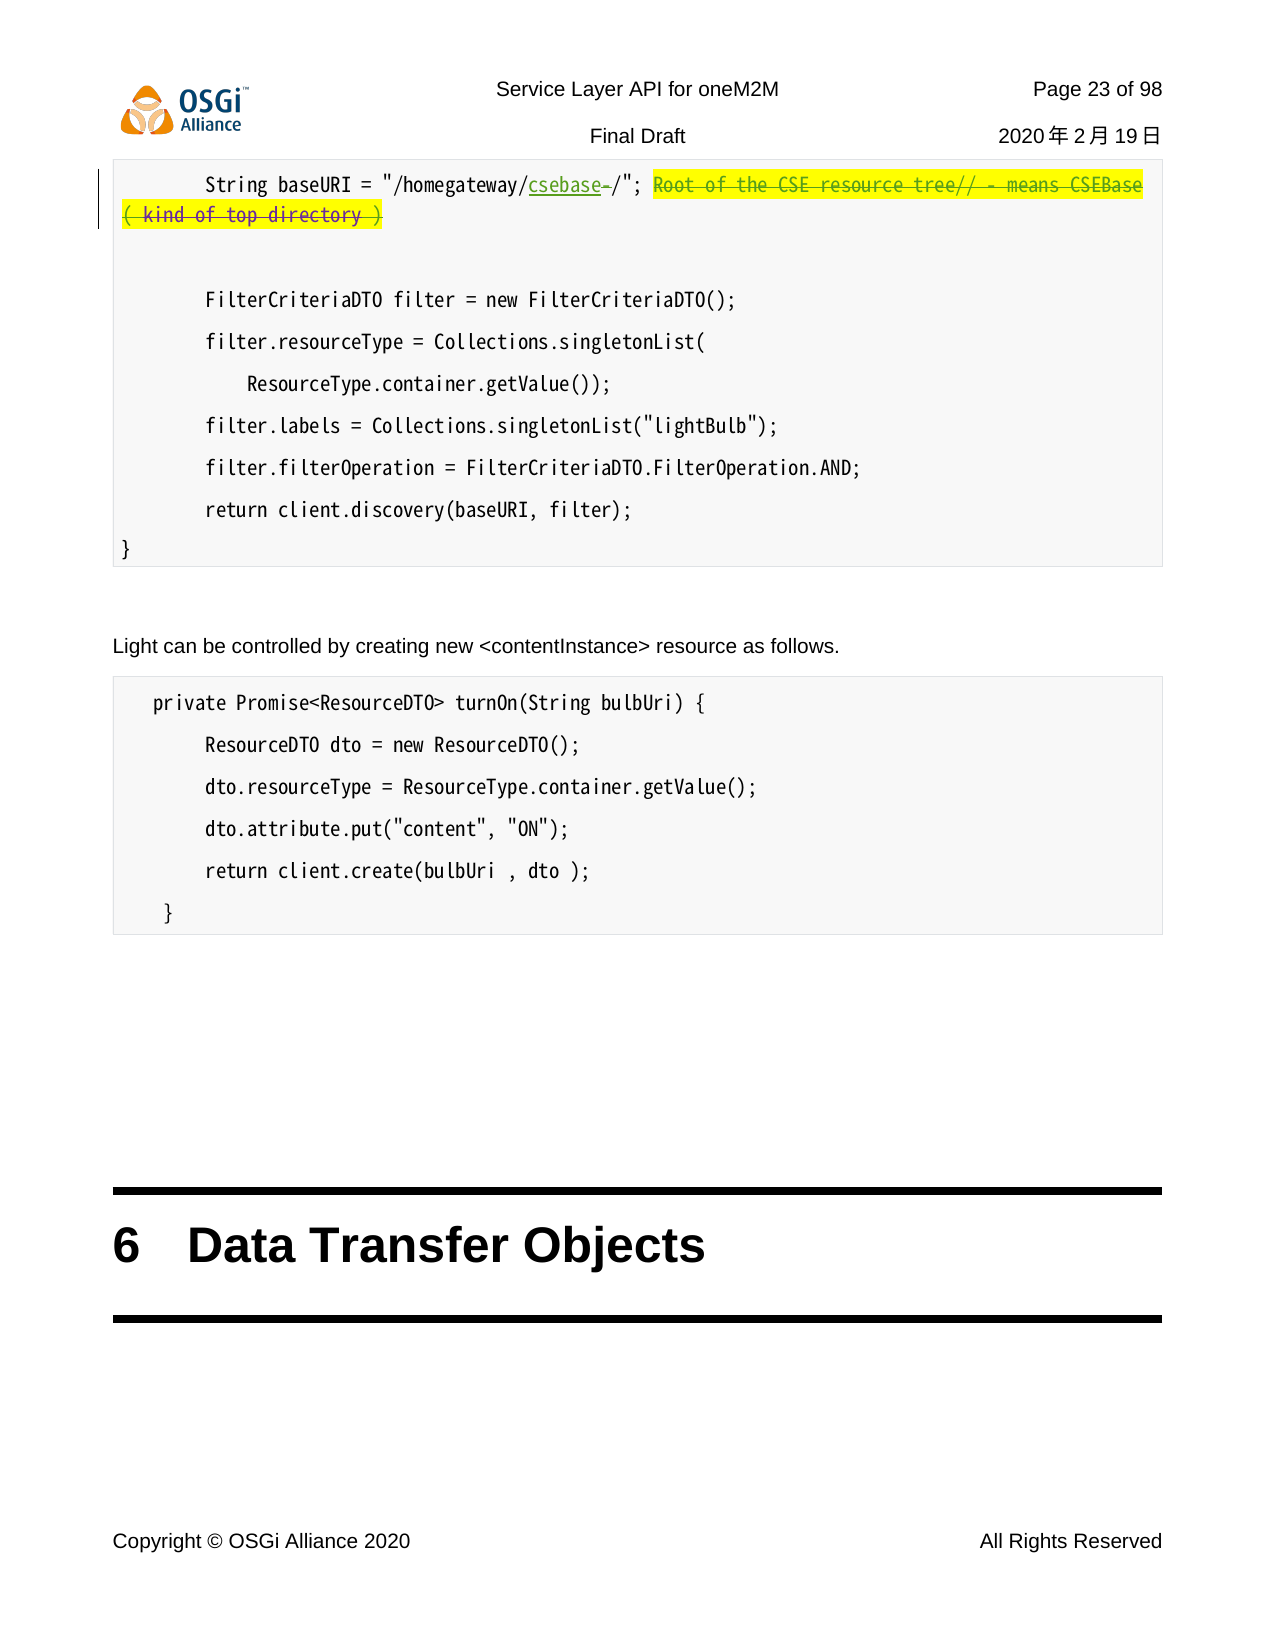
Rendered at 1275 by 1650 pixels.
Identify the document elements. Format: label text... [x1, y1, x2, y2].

picture [113, 78, 257, 142]
text filter.filterOperation = FilterCriteriaDTO.FilterOperation.AND; [114, 442, 1162, 481]
text return client.create(bulbUri , dto ); [114, 845, 1162, 884]
text } [114, 887, 1162, 934]
text private Promise<ResourceDTO> turnOn(String bulbUri) { [114, 677, 1162, 716]
text } [114, 526, 1162, 566]
text dto.attribute.put("content", "ON"); [114, 803, 1162, 842]
subtitle Data Transfer Objects [112, 1188, 1162, 1323]
text Light can be controlled by creating new <contentInstance> resource as follows. [112, 634, 1162, 658]
text ResourceDTO dto = new ResourceDTO(); [114, 718, 1162, 758]
text FilterCriteriaDTO filter = new FilterCriteriaDTO(); [114, 273, 1162, 313]
text ResourceType.container.getValue()); [114, 357, 1162, 397]
text return client.discovery(baseURI, filter); [114, 484, 1162, 523]
text filter.labels = Collections.singletonList("lightBulb"); [114, 399, 1162, 439]
text filter.resourceType = Collections.singletonList( [114, 315, 1162, 355]
text dto.resourceType = ResourceType.container.getValue(); [114, 761, 1162, 800]
text String baseURI = "/homegateway/csebase/"; [114, 160, 1162, 229]
